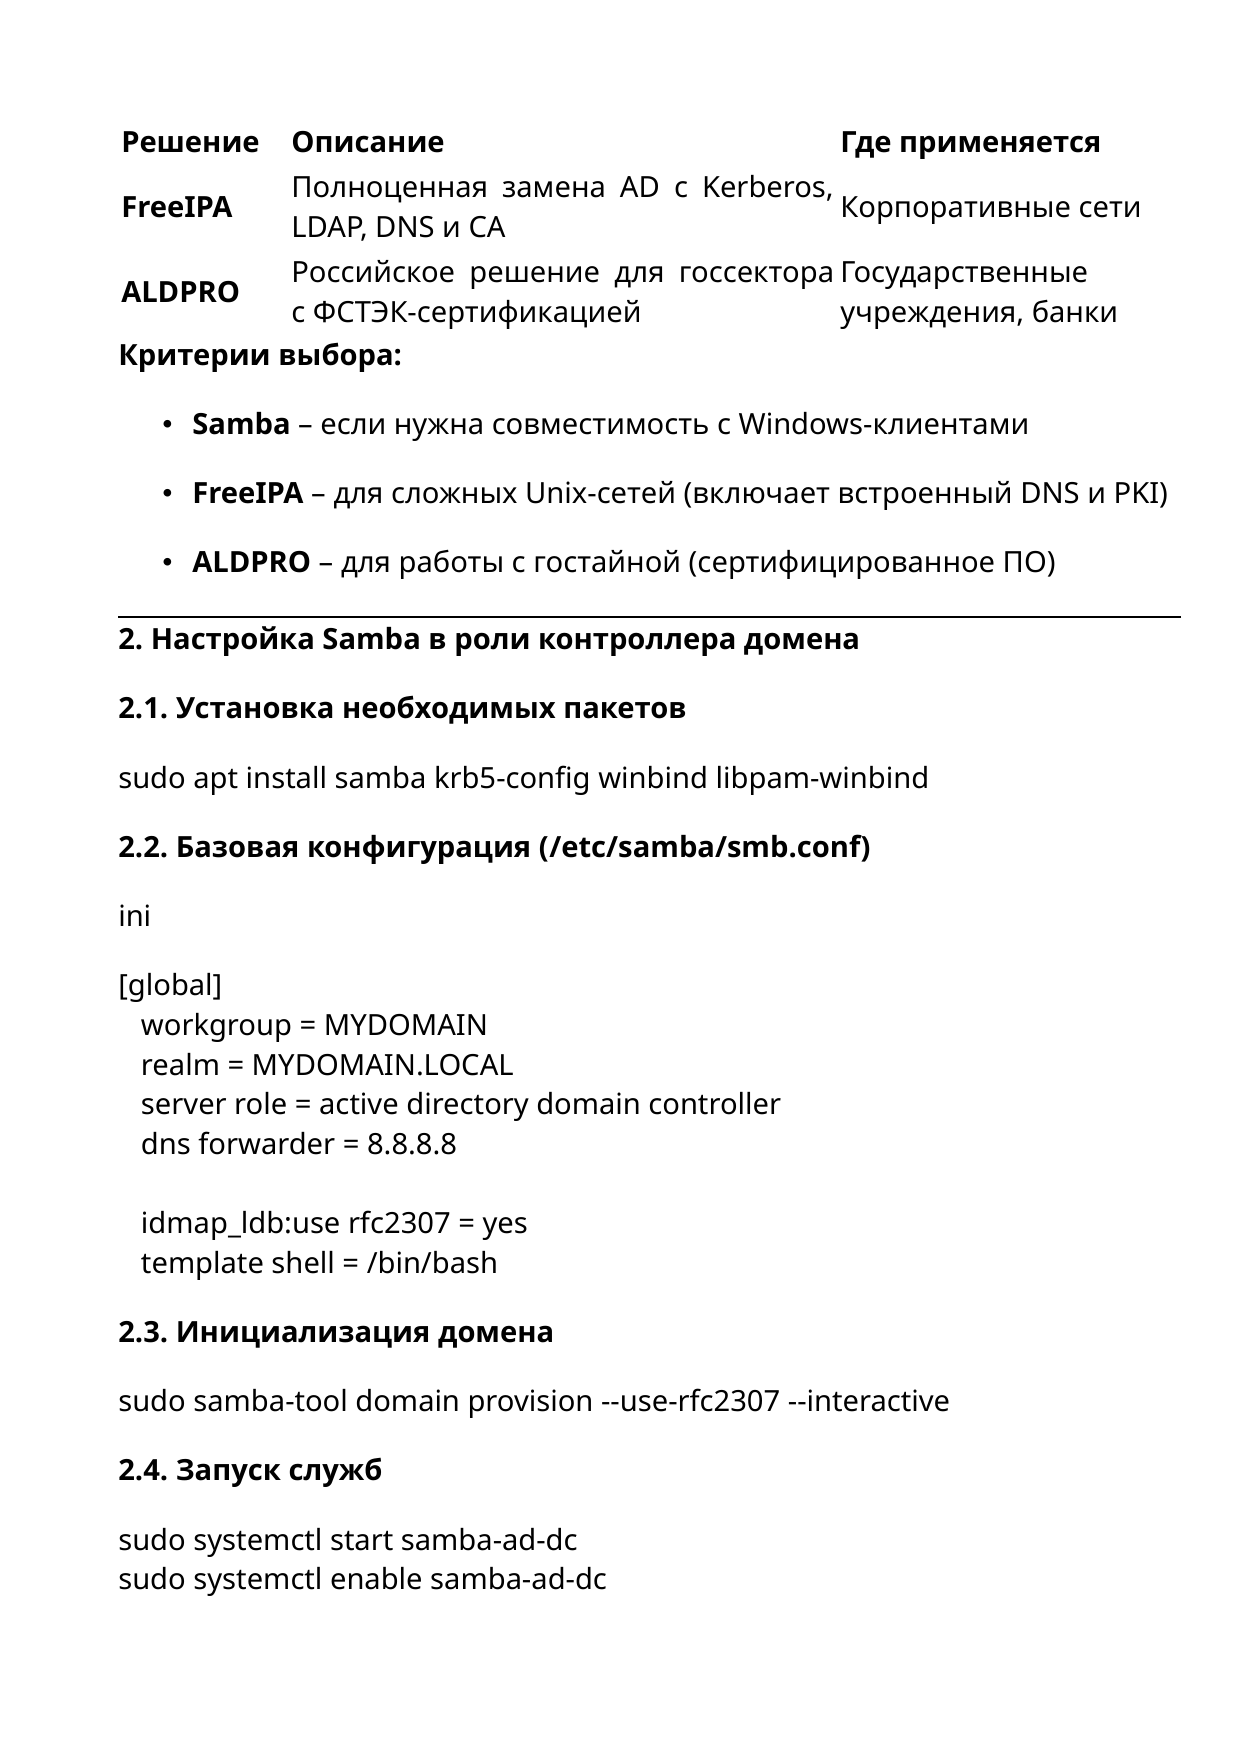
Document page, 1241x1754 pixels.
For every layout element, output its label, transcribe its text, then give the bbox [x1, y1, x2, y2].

list FreeIPA – для сложных Unix-сетей (включает встроенный DNS и PKI) [162, 472, 1181, 512]
subtitle 2.3. Инициализация домена [118, 1311, 1181, 1351]
text Критерии выбора: [118, 334, 1181, 374]
text sudo systemctl start samba-ad-dc [118, 1519, 1181, 1558]
table_cell ALDPRO [118, 249, 288, 334]
table_header Решение [118, 118, 288, 164]
subtitle 2.1. Установка необходимых пакетов [118, 688, 1181, 727]
table_cell Корпоративные сети [837, 164, 1181, 249]
table_header Описание [288, 118, 837, 164]
subtitle 2.2. Базовая конфигурация (/etc/samba/smb.conf) [118, 826, 1181, 866]
table_cell Государственные учреждения, банки [837, 249, 1181, 334]
text sudo apt install samba krb5-config winbind libpam-winbind [118, 757, 1181, 797]
text [global] [118, 964, 1181, 1004]
text dns forwarder = 8.8.8.8 [118, 1123, 1181, 1163]
table_cell Полноценная замена AD с Kerberos, LDAP, DNS и CA [288, 164, 837, 249]
table_cell FreeIPA [118, 164, 288, 249]
text idmap_ldb:use rfc2307 = yes [118, 1202, 1181, 1242]
table_cell Российское решение для госсектора с ФСТЭК-сертификацией [288, 249, 837, 334]
text workgroup = MYDOMAIN [118, 1004, 1181, 1044]
text server role = active directory domain controller [118, 1083, 1181, 1123]
text ini [118, 895, 1181, 935]
list ALDPRO – для работы с гостайной (сертифицированное ПО) [162, 542, 1181, 581]
table_header Где применяется [837, 118, 1181, 164]
text sudo samba-tool domain provision --use-rfc2307 --interactive [118, 1381, 1181, 1420]
text sudo systemctl enable samba-ad-dc [118, 1558, 1181, 1598]
text template shell = /bin/bash [118, 1242, 1181, 1282]
subtitle 2. Настройка Samba в роли контроллера домена [118, 618, 1181, 658]
subtitle 2.4. Запуск служб [118, 1450, 1181, 1489]
list Samba – если нужна совместимость с Windows-клиентами [162, 403, 1181, 443]
text realm = MYDOMAIN.LOCAL [118, 1044, 1181, 1083]
